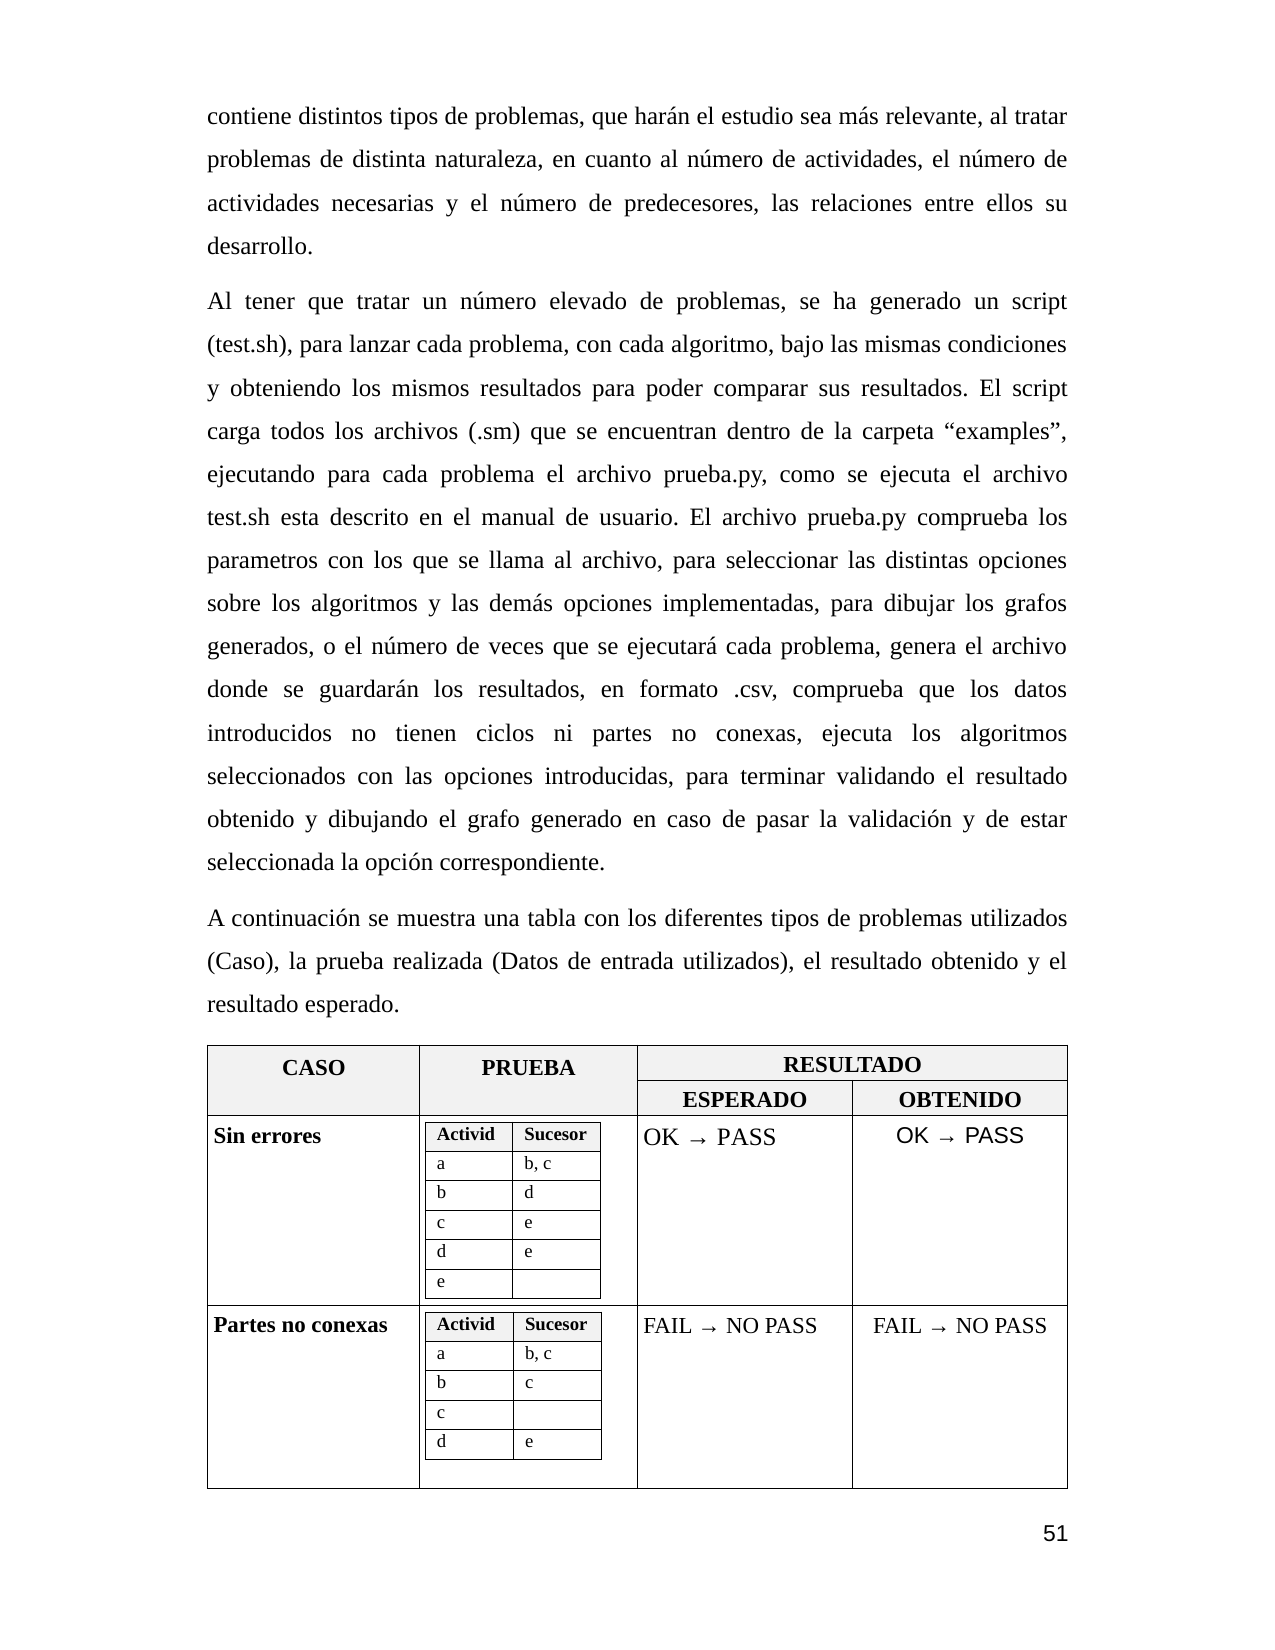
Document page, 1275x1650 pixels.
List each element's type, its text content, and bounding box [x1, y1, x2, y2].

table_cell b, c [513, 1152, 600, 1180]
table_cell e [426, 1270, 512, 1298]
table_cell e [513, 1211, 600, 1239]
table_cell c [426, 1401, 513, 1429]
table_header Sucesores [514, 1313, 601, 1341]
text A continuación se muestra una tabla con los diferentes tipos de problemas utilizados (Caso), la prueba realizada (Datos de entrada utilizados), el resultado obtenido y el resultado esperado. [207, 903, 1068, 1018]
table_cell OK → PASS [853, 1116, 1067, 1305]
table_cell Partes no conexas [208, 1306, 419, 1488]
table_cell Sin errores [208, 1116, 419, 1305]
table_cell d [513, 1181, 600, 1210]
table_cell [514, 1401, 601, 1429]
table_header PRUEBA [420, 1046, 637, 1115]
table_cell a [426, 1342, 513, 1370]
table_cell FAIL → NO PASS [853, 1306, 1067, 1488]
text Al tener que tratar un número elevado de problemas, se ha generado un script (test.sh), para lanzar cada problema, con cada algoritmo, bajo las mismas condiciones y obteniendo los mismos resultados para poder comparar sus resultados. El script carga todos los archivos (.sm) que se encuentran dentro de la carpeta “examples”, ejecutando para cada problema el archivo prueba.py, como se ejecuta el archivo test.sh esta descrito en el manual de usuario. El archivo prueba.py comprueba los parametros con los que se llama al archivo, para seleccionar las distintas opciones sobre los algoritmos y las demás opciones implementadas, para dibujar los grafos generados, o el número de veces que se ejecutará cada problema, genera el archivo donde se guardarán los resultados, en formato .csv, comprueba que los datos introducidos no tienen ciclos ni partes no conexas, ejecuta los algoritmos seleccionados con las opciones introducidas, para terminar validando el resultado obtenido y dibujando el grafo generado en caso de pasar la validación y de estar seleccionada la opción correspondiente. [207, 286, 1068, 876]
table_cell b [426, 1181, 512, 1210]
table_cell d [426, 1430, 513, 1458]
table_cell a [426, 1152, 512, 1180]
table_cell e [513, 1240, 600, 1268]
table_cell b, c [514, 1342, 601, 1370]
table_cell c [514, 1371, 601, 1400]
table_cell [420, 1306, 637, 1488]
table_cell e [514, 1430, 601, 1458]
table_cell c [426, 1211, 512, 1239]
table_header CASO [208, 1046, 419, 1115]
table_cell [513, 1270, 600, 1298]
table_cell b [426, 1371, 513, 1400]
text contiene distintos tipos de problemas, que harán el estudio sea más relevante, al tratar problemas de distinta naturaleza, en cuanto al número de actividades, el número de actividades necesarias y el número de predecesores, las relaciones entre ellos su desarrollo. [207, 101, 1068, 259]
table_cell d [426, 1240, 512, 1268]
table_header Actividad [426, 1313, 513, 1341]
table_cell [420, 1116, 637, 1305]
table_cell FAIL → NO PASS [638, 1306, 852, 1488]
table_header Actividad [426, 1123, 512, 1151]
table_cell OK → PASS [638, 1116, 852, 1305]
table_cell OBTENIDO [853, 1081, 1067, 1115]
table_header RESULTADO [638, 1046, 1067, 1080]
table_cell ESPERADO [638, 1081, 852, 1115]
table_header Sucesores [513, 1123, 600, 1151]
